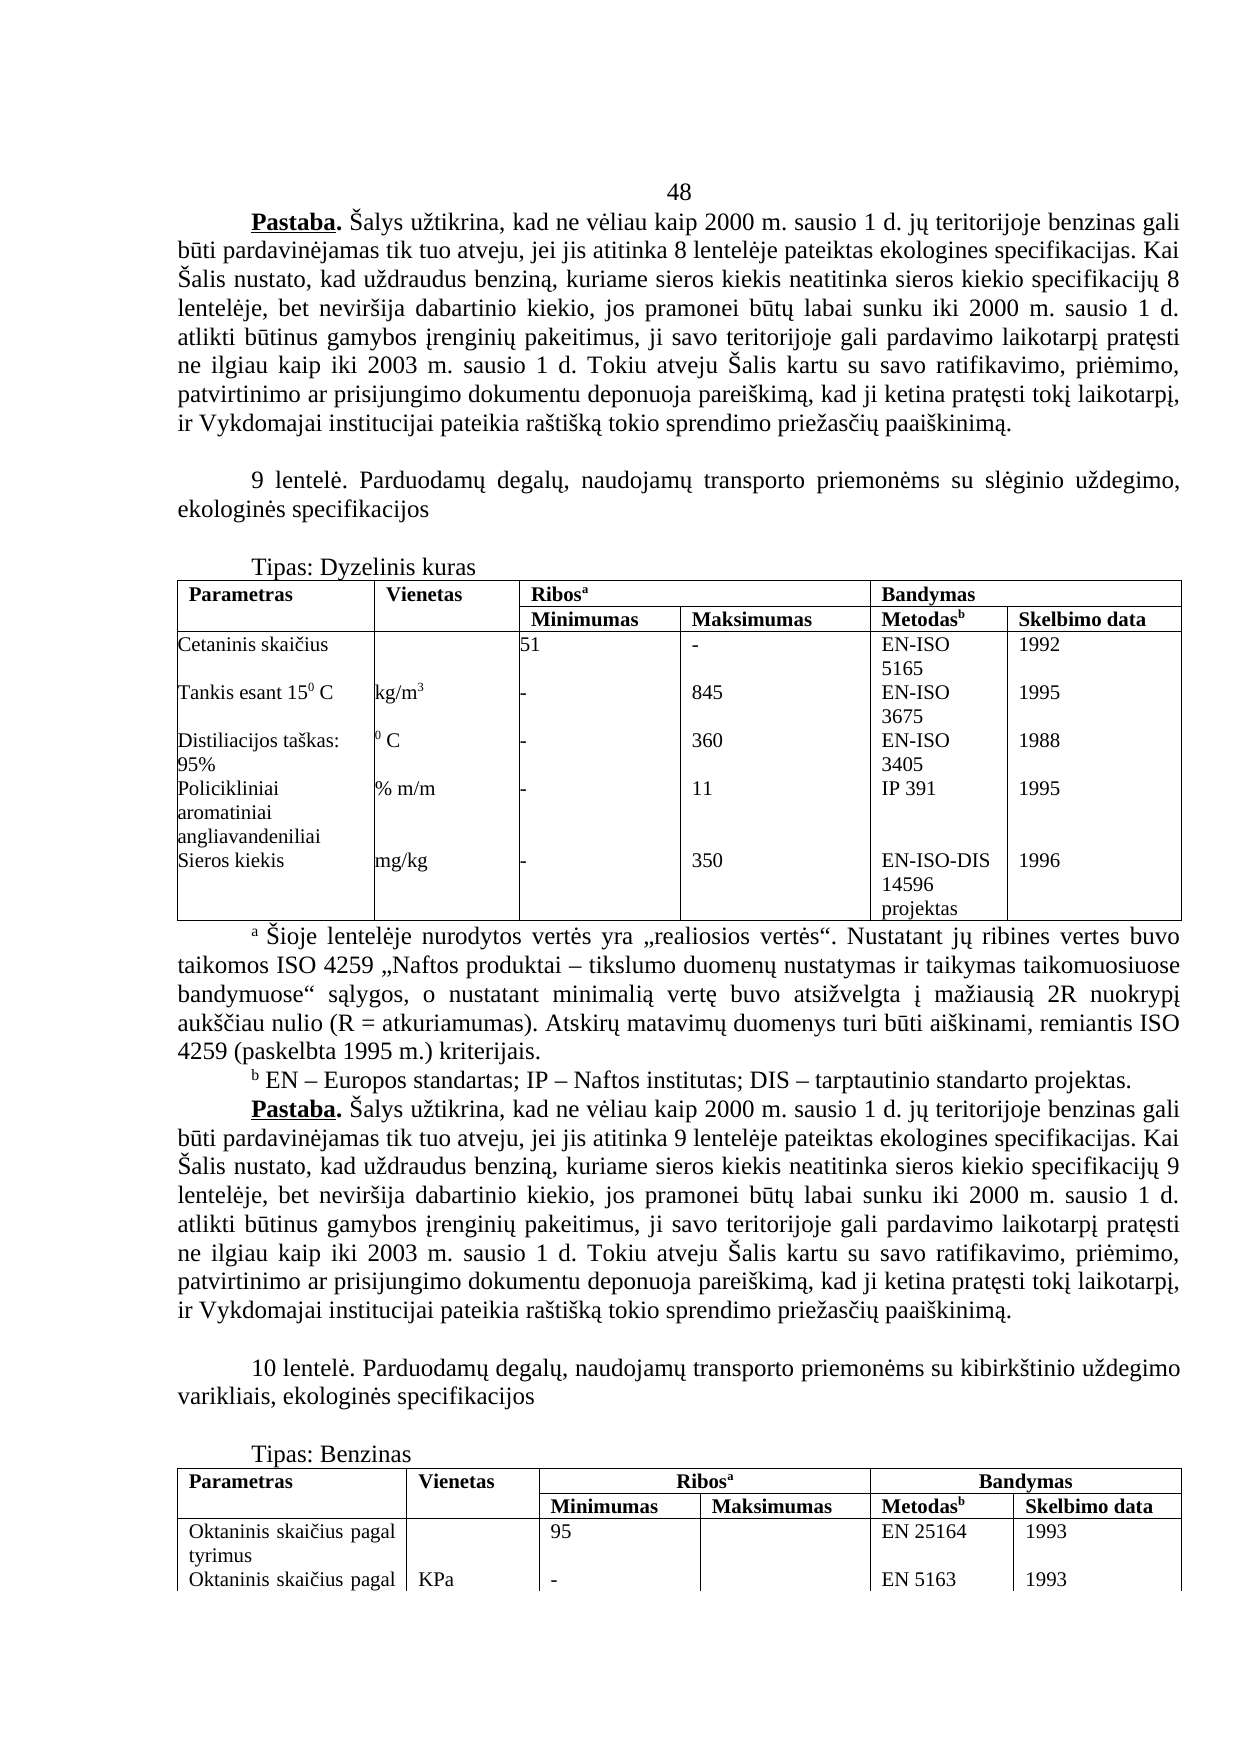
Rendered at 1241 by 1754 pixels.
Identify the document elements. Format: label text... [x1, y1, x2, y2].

table_cell Metodasb [871, 607, 1007, 631]
table_cell EN 5163 [871, 1567, 1013, 1591]
text Pastaba. Šalys užtikrina, kad ne vėliau kaip 2000 m. sausio 1 d. jų teritorijoje benzinas gali būti pardavinėjamas tik tuo atveju, jei jis atitinka 8 lentelėje pateiktas ekologines specifikacijas. Kai Šalis nustato, kad uždraudus benziną, kuriame sieros kiekis neatitinka sieros kiekio specifikacijų 8 lentelėje, bet neviršija dabartinio kiekio, jos pramonei būtų labai sunku iki 2000 m. sausio 1 d. atlikti būtinus gamybos įrenginių pakeitimus, ji savo teritorijoje gali pardavimo laikotarpį pratęsti ne ilgiau kaip iki 2003 m. sausio 1 d. Tokiu atveju Šalis kartu su savo ratifikavimo, priėmimo, patvirtinimo ar prisijungimo dokumentu deponuoja pareiškimą, kad ji ketina pratęsti tokį laikotarpį, ir Vykdomajai institucijai pateikia raštišką tokio sprendimo priežasčių paaiškinimą. [177, 207, 1181, 437]
table_cell [407, 1519, 539, 1567]
table_cell IP 391 [871, 776, 1007, 848]
table_cell [701, 1567, 870, 1591]
table_cell Tankis esant 150 C [178, 680, 374, 728]
table_cell 1993 [1014, 1519, 1181, 1567]
table_cell 1995 [1008, 776, 1181, 848]
table_cell Maksimumas [701, 1494, 870, 1518]
table_cell 11 [681, 776, 870, 848]
text b EN – Europos standartas; IP – Naftos institutas; DIS – tarptautinio standarto projektas. [177, 1065, 1181, 1094]
table_cell mg/kg [375, 848, 519, 920]
table_cell Minimumas [540, 1494, 700, 1518]
table_header Ribosa [540, 1469, 870, 1493]
text Tipas: Benzinas [177, 1439, 1181, 1468]
table_cell [375, 632, 519, 680]
table_cell EN-ISO-DIS 14596 projektas [871, 848, 1007, 920]
table_cell Oktaninis skaičius pagal [178, 1567, 406, 1591]
table_cell - [520, 776, 680, 848]
text Tipas: Dyzelinis kuras [177, 552, 1181, 580]
table_cell 1996 [1008, 848, 1181, 920]
table_cell - [520, 680, 680, 728]
table_cell KPa [407, 1567, 539, 1591]
text a Šioje lentelėje nurodytos vertės yra „realiosios vertės“. Nustatant jų ribines vertes buvo taikomos ISO 4259 „Naftos produktai – tikslumo duomenų nustatymas ir taikymas taikomuosiuose bandymuose“ sąlygos, o nustatant minimalią vertę buvo atsižvelgta į mažiausią 2R nuokrypį aukščiau nulio (R = atkuriamumas). Atskirų matavimų duomenys turi būti aiškinami, remiantis ISO 4259 (paskelbta 1995 m.) kriterijais. [177, 921, 1181, 1065]
table_cell 845 [681, 680, 870, 728]
table_header Parametras [178, 1469, 406, 1518]
table_cell EN-ISO 3405 [871, 728, 1007, 776]
table_cell - [520, 848, 680, 920]
table_cell Minimumas [520, 607, 680, 631]
table_cell EN 25164 [871, 1519, 1013, 1567]
table_cell 1995 [1008, 680, 1181, 728]
table_header Bandymas [871, 581, 1181, 606]
table_cell Sieros kiekis [178, 848, 374, 920]
table_cell Policikliniai aromatiniai angliavandeniliai [178, 776, 374, 848]
table_cell kg/m3 [375, 680, 519, 728]
text 9 lentelė. Parduodamų degalų, naudojamų transporto priemonėms su slėginio uždegimo, ekologinės specifikacijos [177, 465, 1181, 523]
table_cell % m/m [375, 776, 519, 848]
table_cell 1992 [1008, 632, 1181, 680]
table_header Ribosa [520, 581, 870, 606]
table_cell Skelbimo data [1008, 607, 1181, 631]
table_cell Cetaninis skaičius [178, 632, 374, 680]
table_cell 350 [681, 848, 870, 920]
table_cell Distiliacijos taškas: 95% [178, 728, 374, 776]
table_cell - [520, 728, 680, 776]
table_header Vienetas [407, 1469, 539, 1518]
table_cell Oktaninis skaičius pagal tyrimus [178, 1519, 406, 1567]
table_cell 1993 [1014, 1567, 1181, 1591]
table_cell EN-ISO 5165 [871, 632, 1007, 680]
table_cell [701, 1519, 870, 1567]
table_cell - [540, 1567, 700, 1591]
text 10 lentelė. Parduodamų degalų, naudojamų transporto priemonėms su kibirkštinio uždegimo varikliais, ekologinės specifikacijos [177, 1353, 1181, 1410]
table_cell - [681, 632, 870, 680]
table_header Bandymas [871, 1469, 1181, 1493]
table_header Parametras [178, 581, 374, 631]
table_cell Maksimumas [681, 607, 870, 631]
table_cell Skelbimo data [1014, 1494, 1181, 1518]
table_cell Metodasb [871, 1494, 1013, 1518]
table_cell 51 [520, 632, 680, 680]
table_cell 1988 [1008, 728, 1181, 776]
table_cell EN-ISO 3675 [871, 680, 1007, 728]
table_cell 95 [540, 1519, 700, 1567]
table_cell 0 C [375, 728, 519, 776]
table_cell 360 [681, 728, 870, 776]
text Pastaba. Šalys užtikrina, kad ne vėliau kaip 2000 m. sausio 1 d. jų teritorijoje benzinas gali būti pardavinėjamas tik tuo atveju, jei jis atitinka 9 lentelėje pateiktas ekologines specifikacijas. Kai Šalis nustato, kad uždraudus benziną, kuriame sieros kiekis neatitinka sieros kiekio specifikacijų 9 lentelėje, bet neviršija dabartinio kiekio, jos pramonei būtų labai sunku iki 2000 m. sausio 1 d. atlikti būtinus gamybos įrenginių pakeitimus, ji savo teritorijoje gali pardavimo laikotarpį pratęsti ne ilgiau kaip iki 2003 m. sausio 1 d. Tokiu atveju Šalis kartu su savo ratifikavimo, priėmimo, patvirtinimo ar prisijungimo dokumentu deponuoja pareiškimą, kad ji ketina pratęsti tokį laikotarpį, ir Vykdomajai institucijai pateikia raštišką tokio sprendimo priežasčių paaiškinimą. [177, 1094, 1181, 1324]
table_header Vienetas [375, 581, 519, 631]
